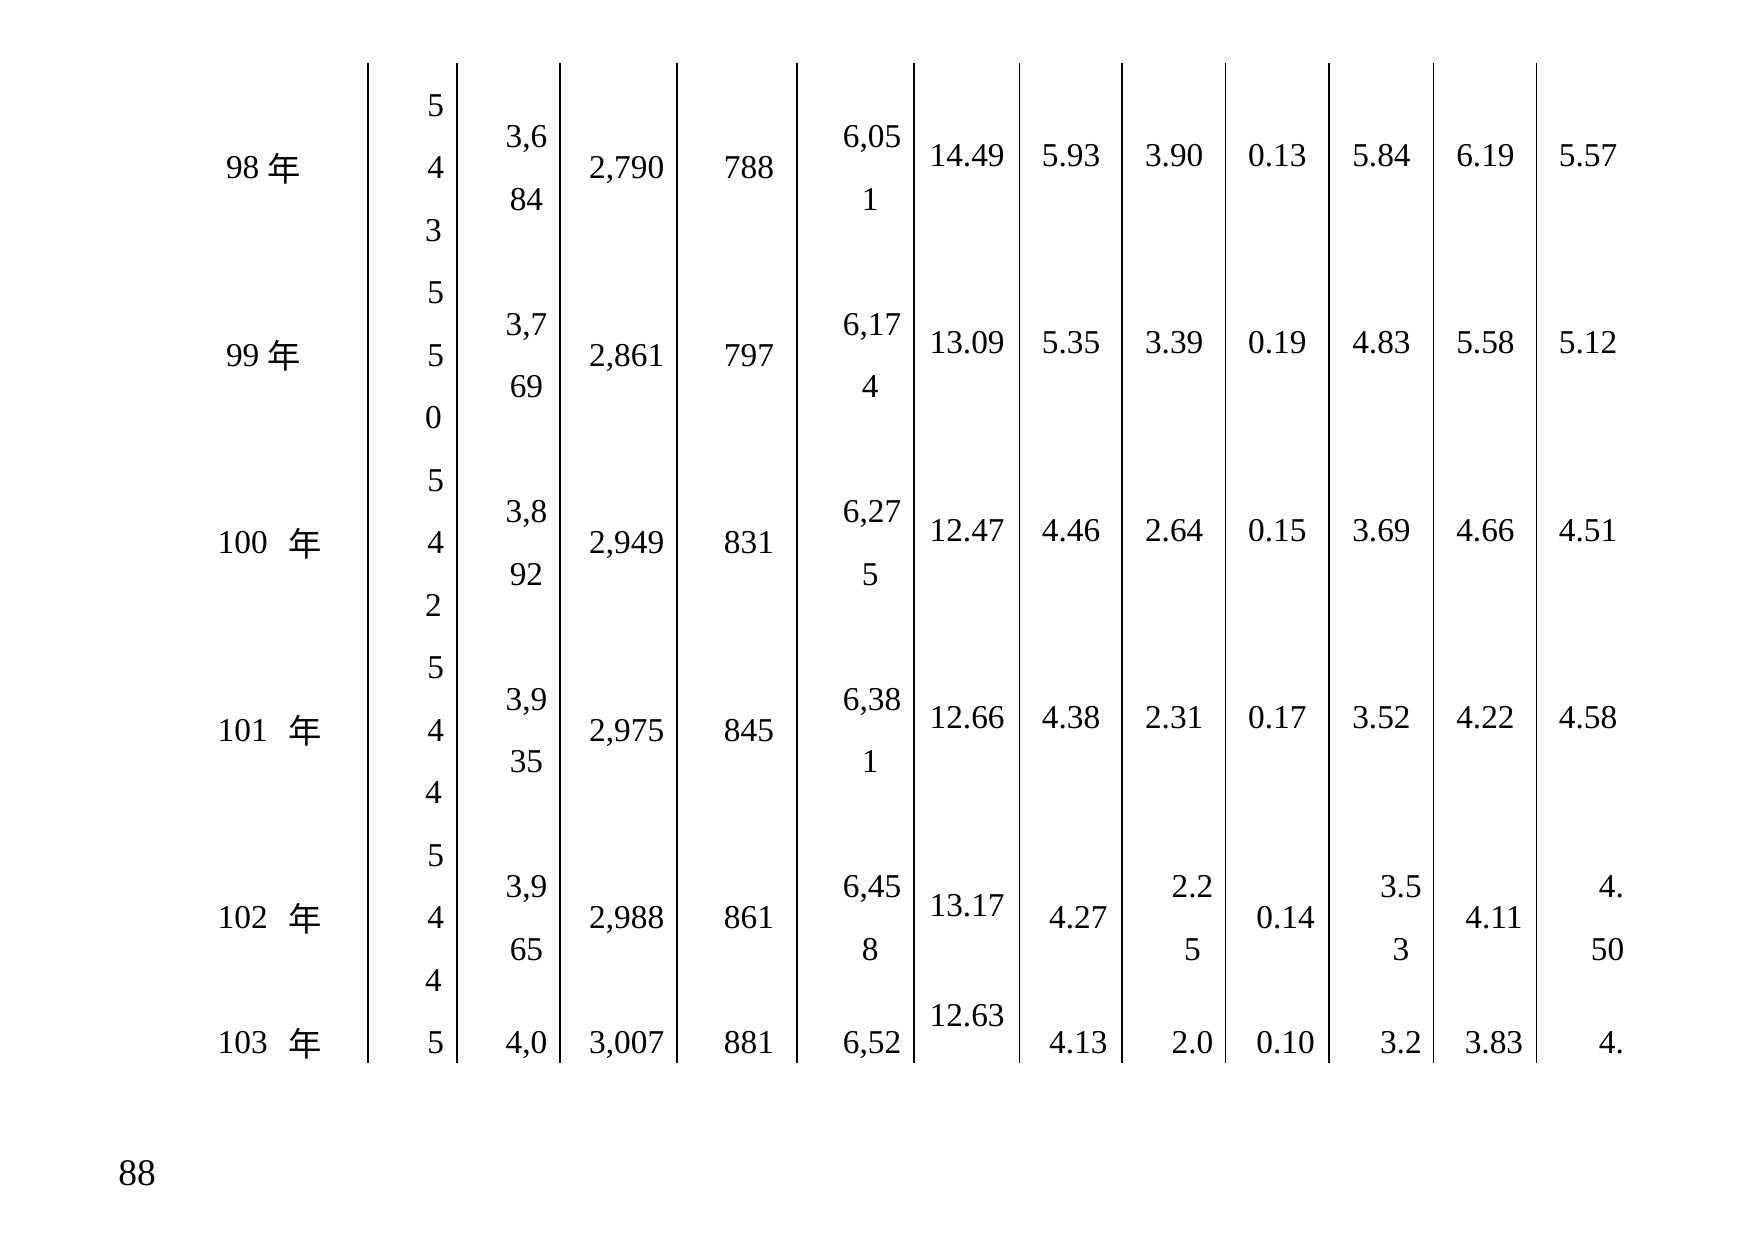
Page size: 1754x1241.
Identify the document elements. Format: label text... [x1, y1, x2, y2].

table_cell 4.58 [1537, 625, 1639, 813]
table_cell 4.38 [1020, 625, 1121, 813]
table_cell 102年 [118, 813, 367, 1000]
table_cell 14.49 [915, 63, 1019, 250]
table_cell 0.13 [1226, 63, 1328, 250]
table_cell 4.83 [1330, 250, 1433, 438]
table_cell 6,051 [798, 63, 913, 250]
table_cell 845 [678, 625, 796, 813]
table_cell 3.52 [1330, 625, 1433, 813]
table_cell 101年 [118, 625, 367, 813]
table_cell 2,790 [561, 63, 676, 250]
table_cell 788 [678, 63, 796, 250]
table_cell 4.51 [1537, 438, 1639, 625]
table_cell 4.13 [1020, 1000, 1121, 1063]
table_cell 4.22 [1434, 625, 1536, 813]
table_cell 2.0 [1123, 1000, 1225, 1063]
table_cell 544 [369, 813, 456, 1000]
table_cell 0.10 [1226, 1000, 1328, 1063]
table_cell 6,174 [798, 250, 913, 438]
table_cell 3.69 [1330, 438, 1433, 625]
table_cell 13.09 [915, 250, 1019, 438]
table_cell 6,275 [798, 438, 913, 625]
table_cell 2,949 [561, 438, 676, 625]
table_cell 5 [369, 1000, 456, 1063]
table_cell 5.84 [1330, 63, 1433, 250]
table_cell 5.35 [1020, 250, 1121, 438]
table_cell 6,52 [798, 1000, 913, 1063]
table_cell 99年 [118, 250, 367, 438]
table_cell 542 [369, 438, 456, 625]
table_cell 6,458 [798, 813, 913, 1000]
table_cell 5.58 [1434, 250, 1536, 438]
table_cell 12.47 [915, 438, 1019, 625]
table_cell 0.14 [1226, 813, 1328, 1000]
table_cell 5.57 [1537, 63, 1639, 250]
table_cell 3,769 [458, 250, 559, 438]
table_cell 3,892 [458, 438, 559, 625]
table_cell 98年 [118, 63, 367, 250]
table_cell 797 [678, 250, 796, 438]
table_cell 4.46 [1020, 438, 1121, 625]
table_cell 543 [369, 63, 456, 250]
table_cell 0.19 [1226, 250, 1328, 438]
table_cell 2,975 [561, 625, 676, 813]
table_cell 861 [678, 813, 796, 1000]
table_cell 831 [678, 438, 796, 625]
table_cell 4. [1537, 1000, 1639, 1063]
table_cell 3.2 [1330, 1000, 1433, 1063]
table_cell 3,007 [561, 1000, 676, 1063]
table_cell 3,965 [458, 813, 559, 1000]
table_cell 5.93 [1020, 63, 1121, 250]
table_cell 2.25 [1123, 813, 1225, 1000]
table_cell 5.12 [1537, 250, 1639, 438]
table_cell 13.17 [915, 813, 1019, 1000]
table_cell 2.31 [1123, 625, 1225, 813]
table_cell 12.66 [915, 625, 1019, 813]
table_cell 881 [678, 1000, 796, 1063]
table_cell 3.83 [1434, 1000, 1536, 1063]
table_cell 100年 [118, 438, 367, 625]
table_cell 4.50 [1537, 813, 1639, 1000]
table_cell 12.63 [915, 1000, 1019, 1063]
table_cell 4.66 [1434, 438, 1536, 625]
table_cell 0.17 [1226, 625, 1328, 813]
table_cell 3.39 [1123, 250, 1225, 438]
table_cell 4,0 [458, 1000, 559, 1063]
table_cell 103年 [118, 1000, 367, 1063]
table_cell 3,935 [458, 625, 559, 813]
table_cell 6.19 [1434, 63, 1536, 250]
table_cell 3.90 [1123, 63, 1225, 250]
table_cell 544 [369, 625, 456, 813]
table_cell 6,381 [798, 625, 913, 813]
table_cell 2,988 [561, 813, 676, 1000]
table_cell 2.64 [1123, 438, 1225, 625]
table_cell 2,861 [561, 250, 676, 438]
table_cell 4.27 [1020, 813, 1121, 1000]
table_cell 4.11 [1434, 813, 1536, 1000]
table_cell 550 [369, 250, 456, 438]
table_cell 3.53 [1330, 813, 1433, 1000]
table_cell 0.15 [1226, 438, 1328, 625]
table_cell 3,684 [458, 63, 559, 250]
